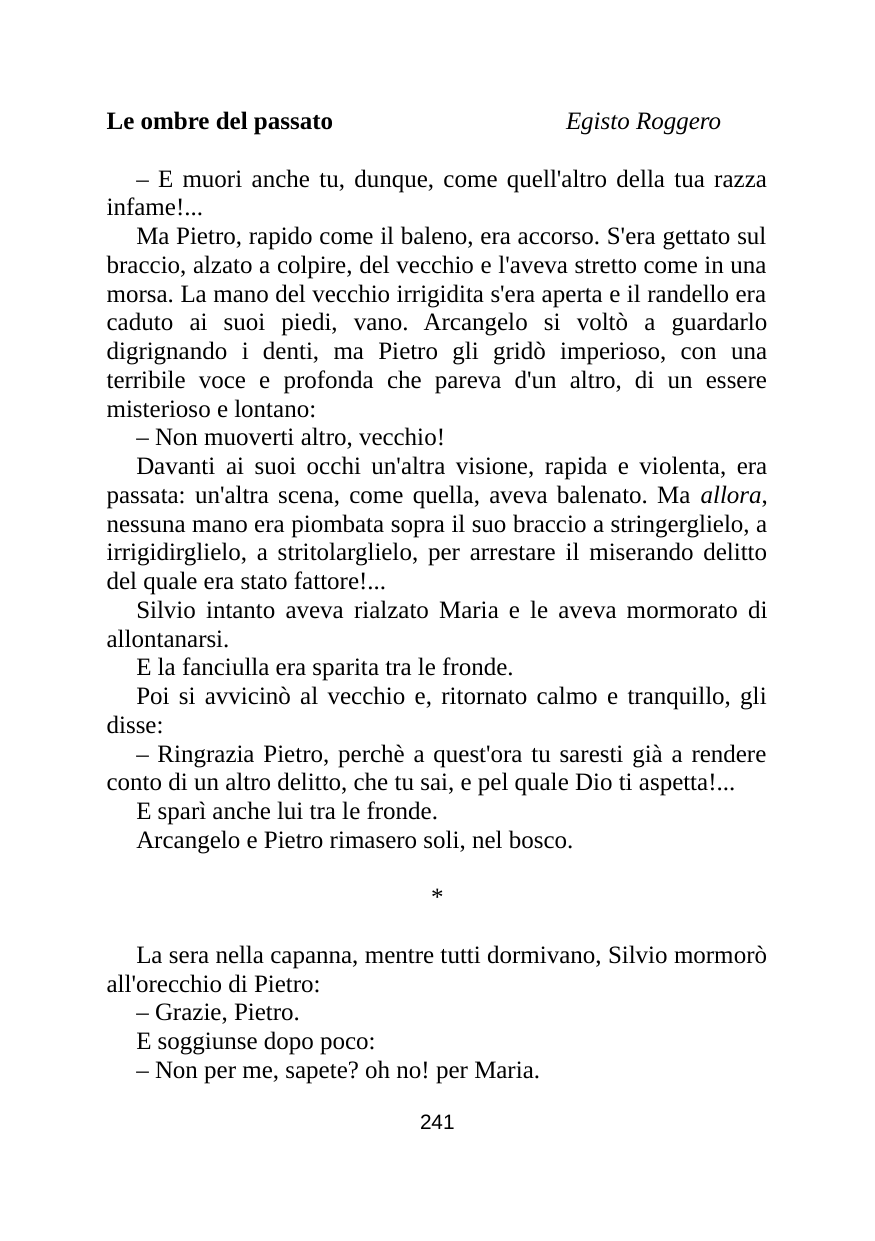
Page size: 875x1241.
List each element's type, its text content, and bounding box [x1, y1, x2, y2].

text E soggiunse dopo poco: [106, 1026, 768, 1055]
text – Ringrazia Pietro, perchè a quest'ora tu saresti già a rendere conto di un altro delitto, che tu sai, e pel quale Dio ti aspetta!... [106, 739, 768, 796]
text Poi si avvicinò al vecchio e, ritornato calmo e tranquillo, gli disse: [106, 681, 768, 739]
text – Grazie, Pietro. [106, 997, 768, 1026]
text Arcangelo e Pietro rimasero soli, nel bosco. [106, 825, 768, 854]
text Silvio intanto aveva rialzato Maria e le aveva mormorato di allontanarsi. [106, 595, 768, 652]
text E sparì anche lui tra le fronde. [106, 796, 768, 825]
text – E muori anche tu, dunque, come quell'altro della tua razza infame!... [106, 164, 768, 221]
text – Non per me, sapete? oh no! per Maria. [106, 1055, 768, 1084]
text – Non muoverti altro, vecchio! [106, 422, 768, 451]
text E la fanciulla era sparita tra le fronde. [106, 652, 768, 681]
text Davanti ai suoi occhi un'altra visione, rapida e violenta, era passata: un'altra scena, come quella, aveva balenato. Ma allora, nessuna mano era piombata sopra il suo braccio a stringerglielo, a irrigidirglielo, a stritolarglielo, per arrestare il miserando delitto del quale era stato fattore!... [106, 451, 768, 595]
text Ma Pietro, rapido come il baleno, era accorso. S'era gettato sul braccio, alzato a colpire, del vecchio e l'aveva stretto come in una morsa. La mano del vecchio irrigidita s'era aperta e il randello era caduto ai suoi piedi, vano. Arcangelo si voltò a guardarlo digrignando i denti, ma Pietro gli gridò imperioso, con una terribile voce e profonda che pareva d'un altro, di un essere misterioso e lontano: [106, 221, 768, 422]
text La sera nella capanna, mentre tutti dormivano, Silvio mormorò all'orecchio di Pietro: [106, 940, 768, 997]
text * [106, 882, 768, 911]
